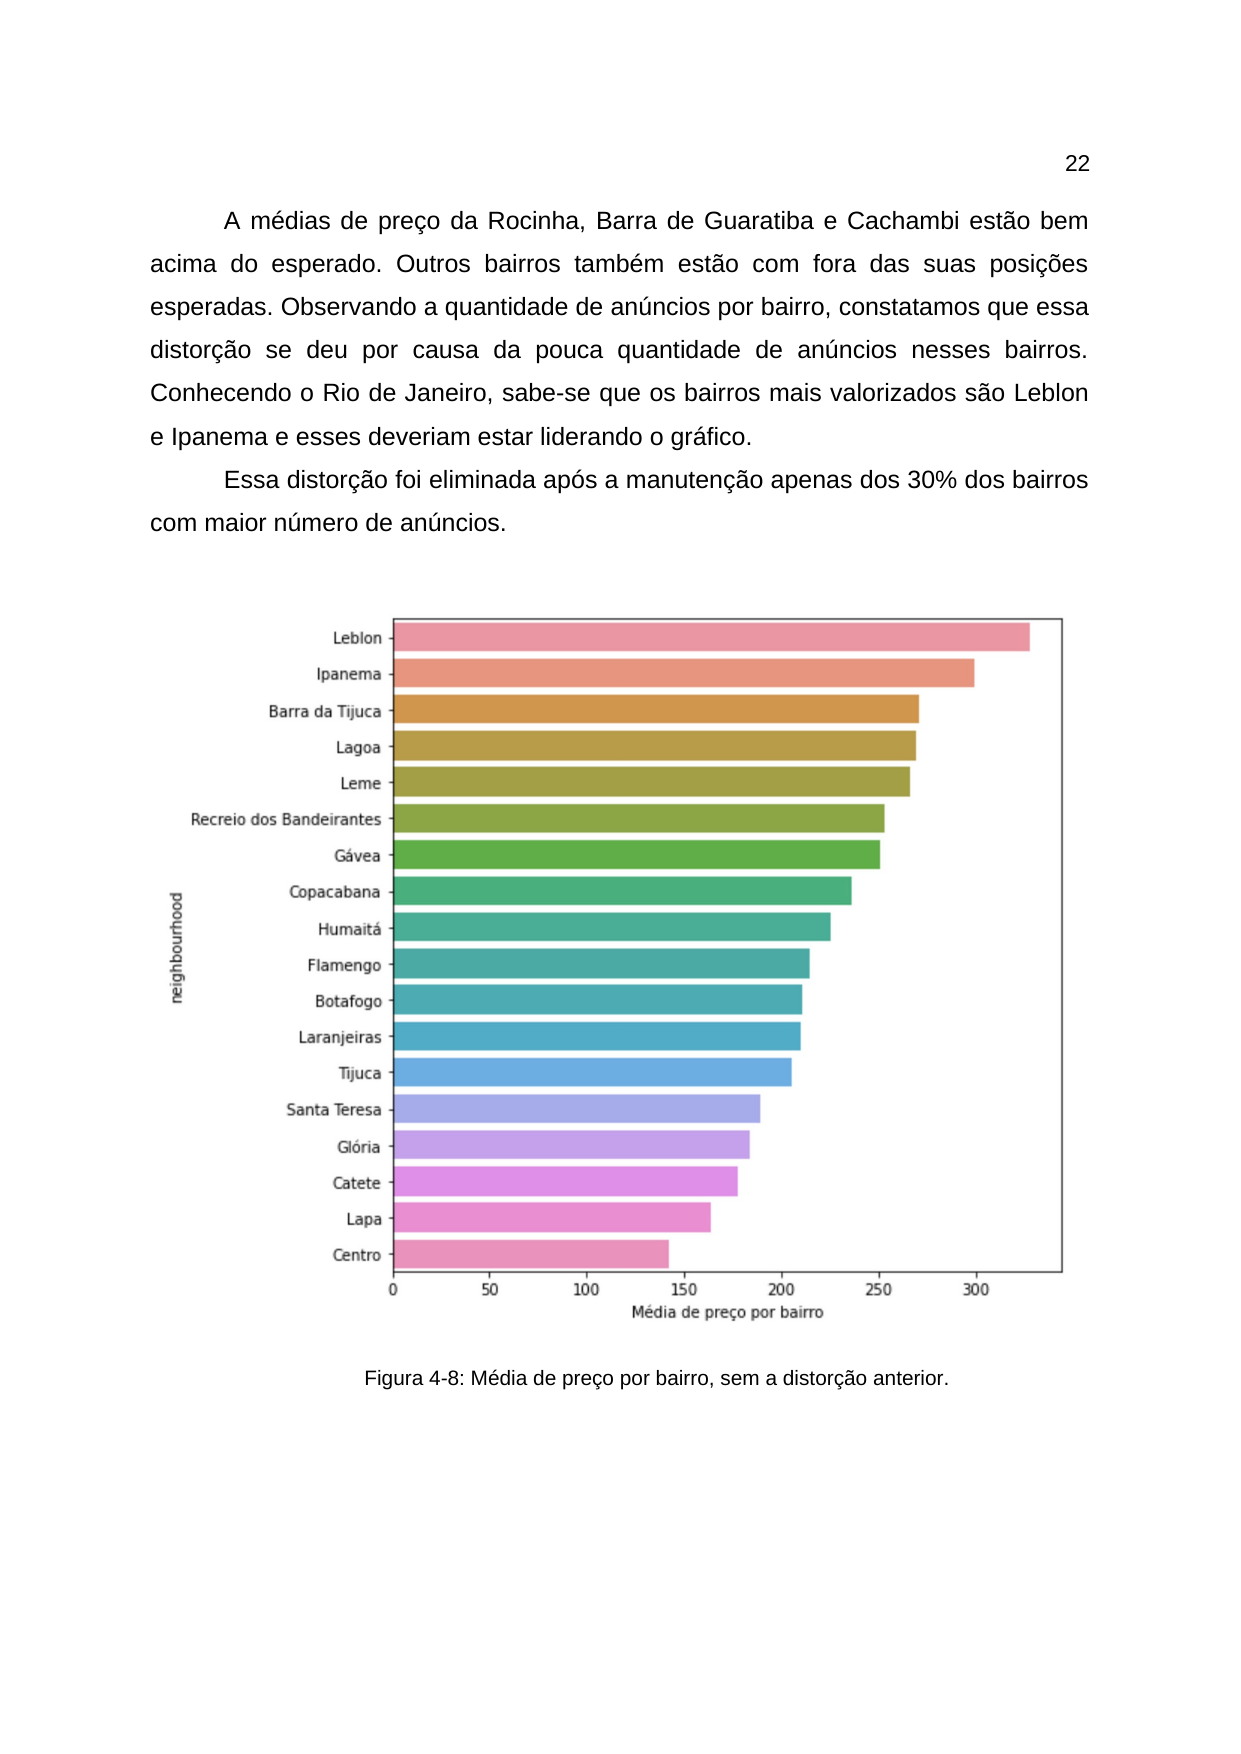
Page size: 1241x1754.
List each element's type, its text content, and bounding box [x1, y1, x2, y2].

text Figura 4-8: Média de preço por bairro, sem a distorção anterior. [150, 1340, 1090, 1389]
picture [150, 593, 1091, 1340]
text A médias de preço da Rocinha, Barra de Guaratiba e Cachambi estão bem acima do esperado. Outros bairros também estão com fora das suas posições esperadas. Observando a quantidade de anúncios por bairro, constatamos que essa distorção se deu por causa da pouca quantidade de anúncios nesses bairros. Conhecendo o Rio de Janeiro, sabe-se que os bairros mais valorizados são Leblon e Ipanema e esses deveriam estar liderando o gráfico. [150, 206, 1090, 450]
text Essa distorção foi eliminada após a manutenção apenas dos 30% dos bairros com maior número de anúncios. [150, 464, 1090, 536]
